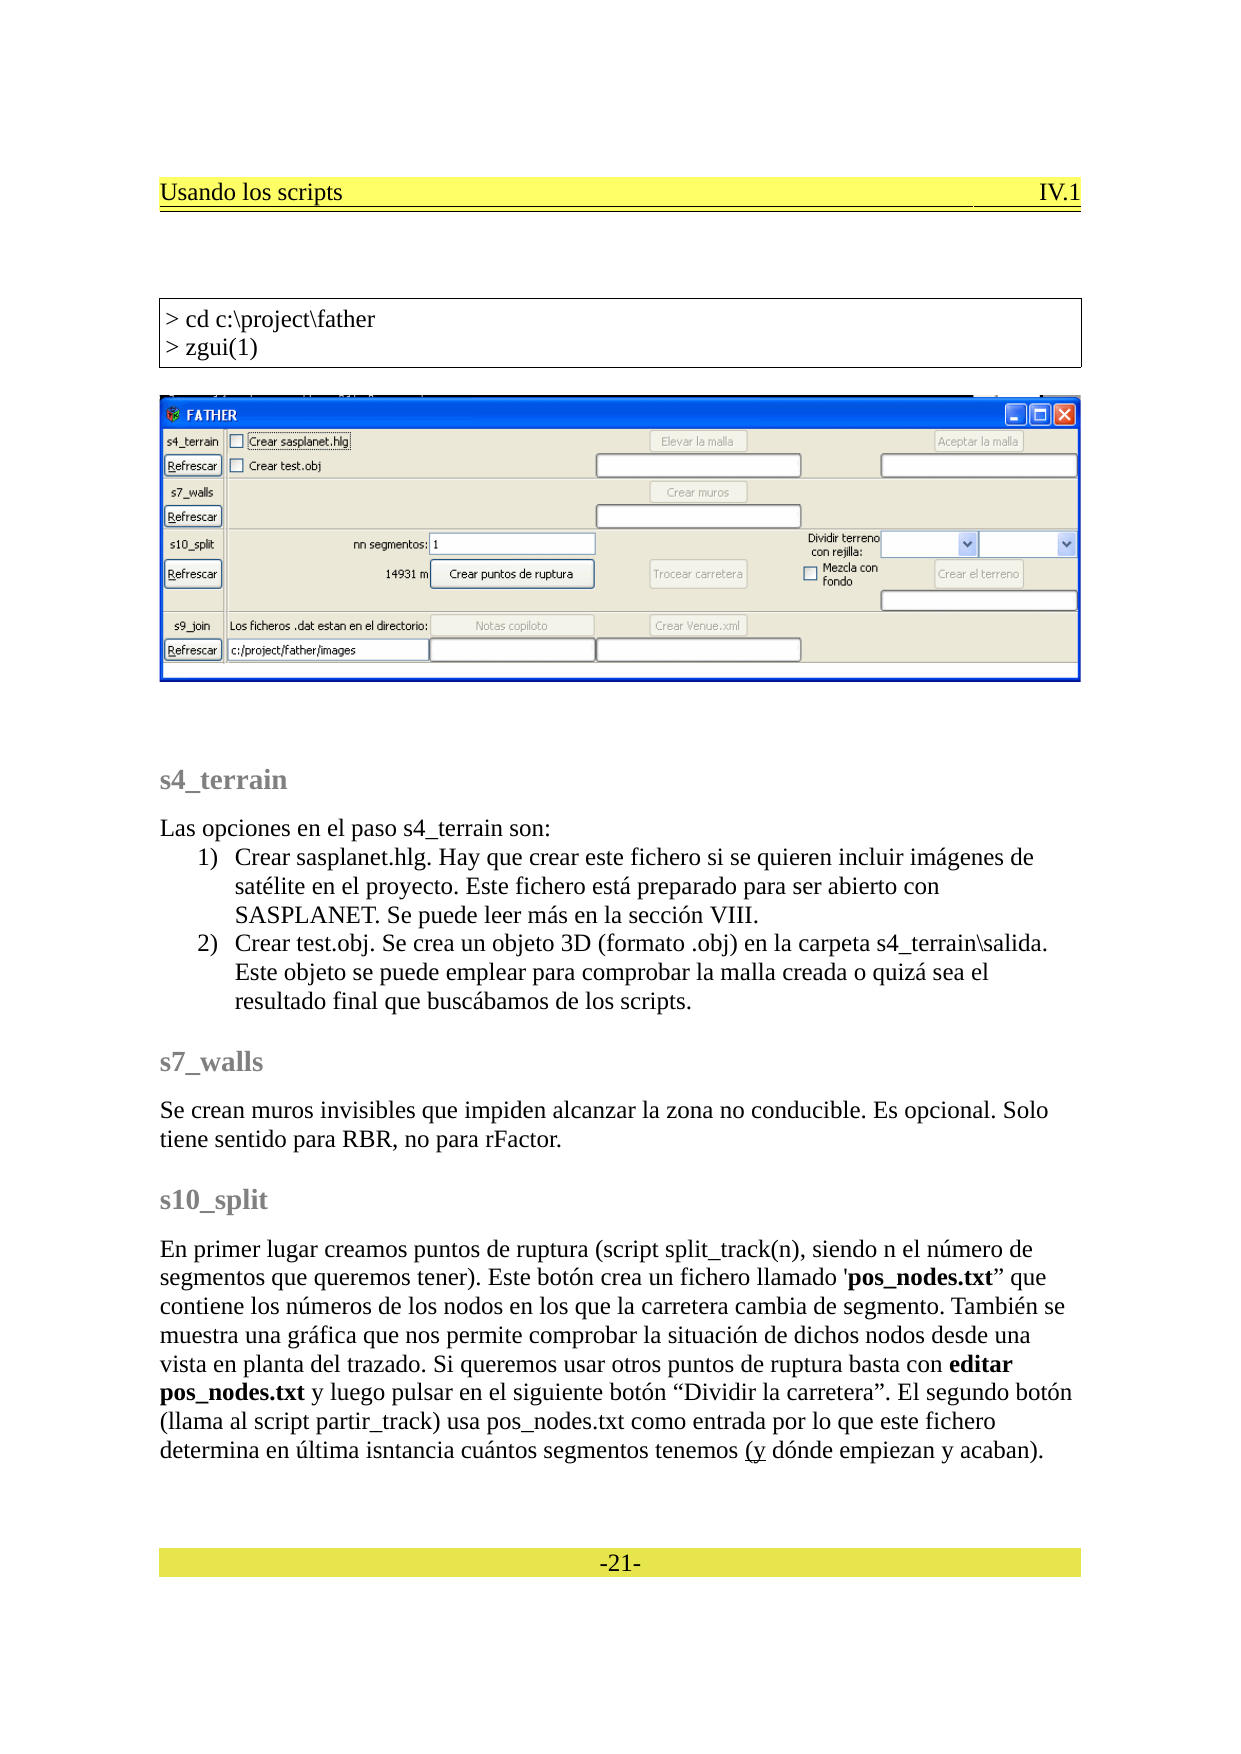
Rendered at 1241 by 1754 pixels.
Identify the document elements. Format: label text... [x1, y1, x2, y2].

table_header > cd c:\project\father > zgui(1) [160, 299, 1081, 367]
text Se crean muros invisibles que impiden alcanzar la zona no conducible. Es opcional. Solo tiene sentido para RBR, no para rFactor. [159, 1095, 1081, 1153]
picture [159, 395, 1081, 682]
text Las opciones en el paso s4_terrain son: [159, 813, 1081, 842]
subtitle s10_split [159, 1182, 1081, 1216]
subtitle s7_walls [159, 1044, 1081, 1078]
list Crear test.obj. Se crea un objeto 3D (formato .obj) en la carpeta s4_terrain\salida. Este objeto se puede emplear para comprobar la malla creada o quizá sea el resultado final que buscábamos de los scripts. [197, 928, 1081, 1015]
subtitle s4_terrain [159, 762, 1081, 796]
list Crear sasplanet.hlg. Hay que crear este fichero si se quieren incluir imágenes de satélite en el proyecto. Este fichero está preparado para ser abierto con SASPLANET. Se puede leer más en la sección VIII. [197, 842, 1081, 928]
text En primer lugar creamos puntos de ruptura (script split_track(n), siendo n el número de segmentos que queremos tener). Este botón crea un fichero llamado 'pos_nodes.txt” que contiene los números de los nodos en los que la carretera cambia de segmento. También se muestra una gráfica que nos permite comprobar la situación de dichos nodos desde una vista en planta del trazado. Si queremos usar otros puntos de ruptura basta con editar pos_nodes.txt y luego pulsar en el siguiente botón “Dividir la carretera”. El segundo botón (llama al script partir_track) usa pos_nodes.txt como entrada por lo que este fichero determina en última isntancia cuántos segmentos tenemos (y dónde empiezan y acaban). [159, 1234, 1081, 1464]
